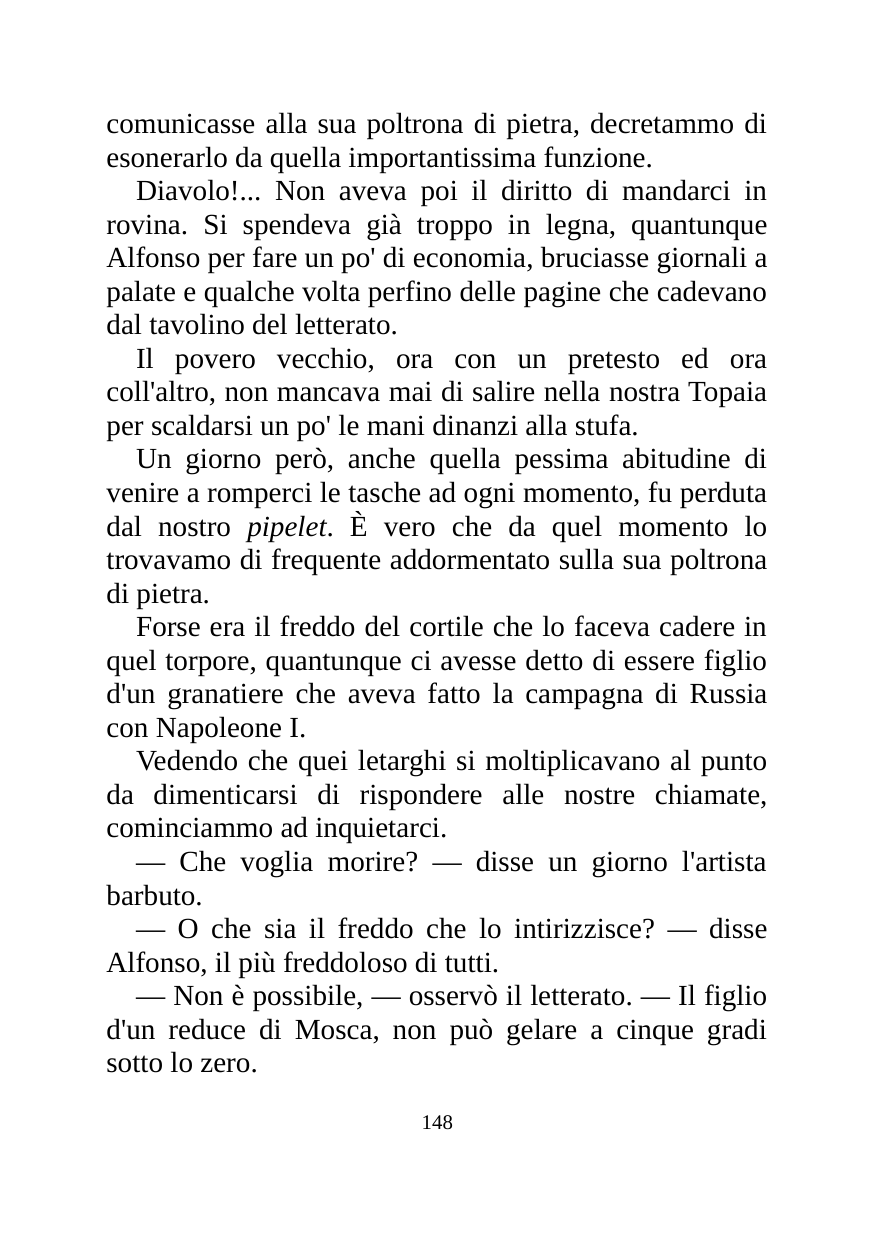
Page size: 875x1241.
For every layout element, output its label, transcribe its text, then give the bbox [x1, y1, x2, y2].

text — O che sia il freddo che lo intirizzisce? — disse Alfonso, il più freddoloso di tutti. [106, 911, 768, 978]
text Il povero vecchio, ora con un pretesto ed ora coll'altro, non mancava mai di salire nella nostra Topaia per scaldarsi un po' le mani dinanzi alla stufa. [106, 341, 768, 442]
text — Non è possibile, — osservò il letterato. — Il figlio d'un reduce di Mosca, non può gelare a cinque gradi sotto lo zero. [106, 978, 768, 1079]
text comunicasse alla sua poltrona di pietra, decretammo di esonerarlo da quella importantissima funzione. [106, 106, 768, 173]
text — Che voglia morire? — disse un giorno l'artista barbuto. [106, 844, 768, 911]
text Un giorno però, anche quella pessima abitudine di venire a romperci le tasche ad ogni momento, fu perduta dal nostro pipelet. È vero che da quel momento lo trovavamo di frequente addormentato sulla sua poltrona di pietra. [106, 442, 768, 609]
text Forse era il freddo del cortile che lo faceva cadere in quel torpore, quantunque ci avesse detto di essere figlio d'un granatiere che aveva fatto la campagna di Russia con Napoleone I. [106, 609, 768, 743]
text Vedendo che quei letarghi si moltiplicavano al punto da dimenticarsi di rispondere alle nostre chiamate, cominciammo ad inquietarci. [106, 743, 768, 844]
text Diavolo!... Non aveva poi il diritto di mandarci in rovina. Si spendeva già troppo in legna, quantunque Alfonso per fare un po' di economia, bruciasse giornali a palate e qualche volta perfino delle pagine che cadevano dal tavolino del letterato. [106, 173, 768, 341]
